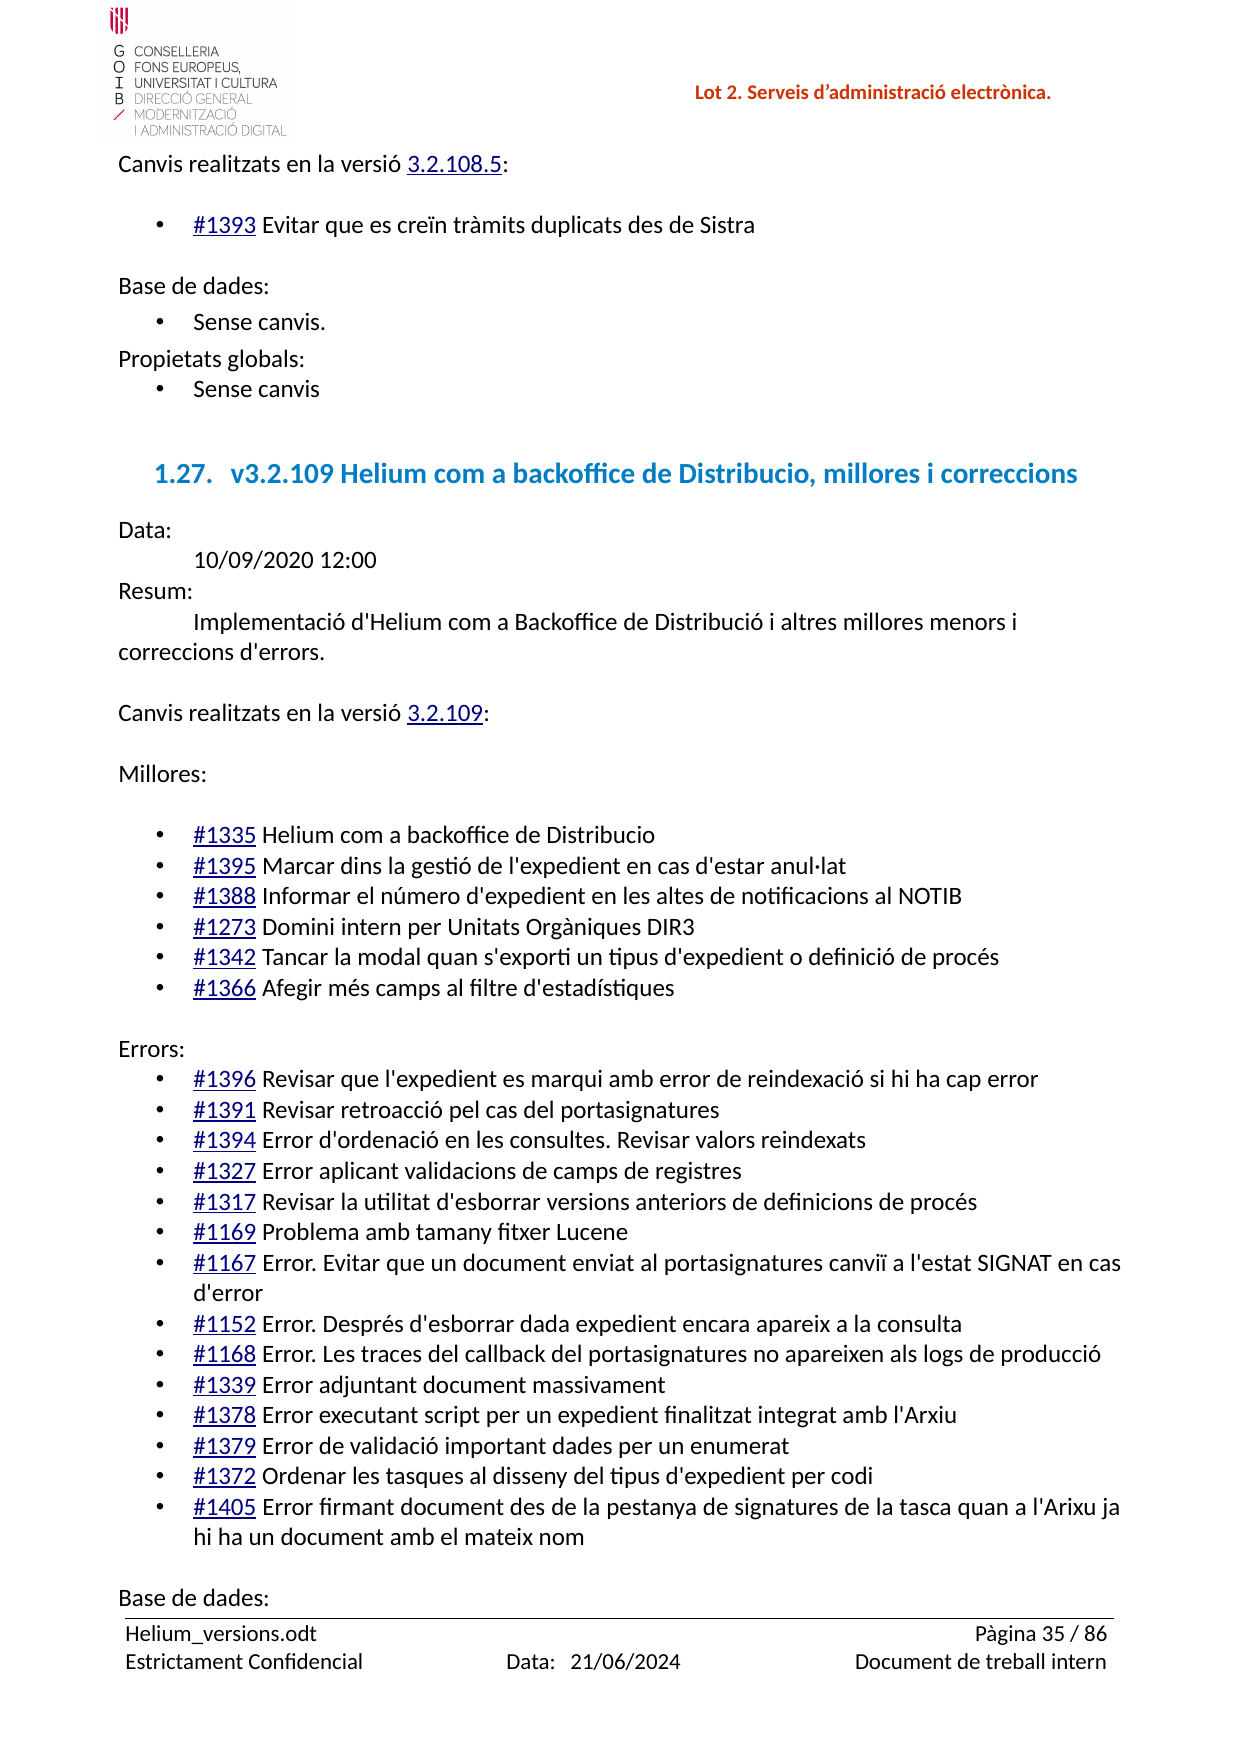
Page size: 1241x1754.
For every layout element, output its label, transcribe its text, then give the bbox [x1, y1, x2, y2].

text Data: [118, 514, 1122, 545]
list #1391 Revisar retroacció pel cas del portasignatures [156, 1094, 1122, 1124]
list #1168 Error. Les traces del callback del portasignatures no apareixen als logs de producció [156, 1338, 1122, 1369]
list #1339 Error adjuntant document massivament [156, 1369, 1122, 1399]
list Sense canvis [156, 373, 1122, 404]
list #1379 Error de validació important dades per un enumerat [156, 1430, 1122, 1460]
text Base de dades: [118, 1582, 1122, 1613]
list #1167 Error. Evitar que un document enviat al portasignatures canviï a l'estat SIGNAT en cas d'error [156, 1247, 1122, 1308]
text 10/09/2020 12:00 [118, 545, 1122, 575]
list #1169 Problema amb tamany fitxer Lucene [156, 1216, 1122, 1247]
text Propietats globals: [118, 343, 1122, 373]
list Sense canvis. [156, 306, 1122, 337]
list #1405 Error firmant document des de la pestanya de signatures de la tasca quan a l'Arixu ja hi ha un document amb el mateix nom [156, 1491, 1122, 1552]
list #1388 Informar el número d'expedient en les altes de notificacions al NOTIB [156, 880, 1122, 911]
list #1372 Ordenar les tasques al disseny del tipus d'expedient per codi [156, 1460, 1122, 1491]
list #1342 Tancar la modal quan s'exporti un tipus d'expedient o definició de procés [156, 941, 1122, 972]
list #1327 Error aplicant validacions de camps de registres [156, 1155, 1122, 1186]
list #1394 Error d'ordenació en les consultes. Revisar valors reindexats [156, 1124, 1122, 1155]
list #1273 Domini intern per Unitats Orgàniques DIR3 [156, 911, 1122, 941]
list #1395 Marcar dins la gestió de l'expedient en cas d'estar anul·lat [156, 850, 1122, 880]
subtitle v3.2.109 Helium com a backoffice de Distribucio, millores i correccions [153, 455, 1122, 491]
text Implementació d'Helium com a Backoffice de Distribució i altres millores menors i correccions d'errors. [118, 606, 1122, 667]
text Base de dades: [118, 270, 1122, 300]
text Resum: [118, 575, 1122, 606]
list #1393 Evitar que es creïn tràmits duplicats des de Sistra [156, 209, 1122, 239]
list #1396 Revisar que l'expedient es marqui amb error de reindexació si hi ha cap error [156, 1063, 1122, 1094]
list #1378 Error executant script per un expedient finalitzat integrat amb l'Arxiu [156, 1399, 1122, 1430]
list #1317 Revisar la utilitat d'esborrar versions anteriors de definicions de procés [156, 1186, 1122, 1216]
picture [100, 0, 297, 144]
list #1335 Helium com a backoffice de Distribucio [156, 819, 1122, 850]
text Canvis realitzats en la versió 3.2.108.5: [118, 148, 1122, 178]
list #1152 Error. Després d'esborrar dada expedient encara apareix a la consulta [156, 1308, 1122, 1338]
text Canvis realitzats en la versió 3.2.109: [118, 697, 1122, 728]
text Millores: [118, 758, 1122, 789]
text Errors: [118, 1033, 1122, 1063]
list #1366 Afegir més camps al filtre d'estadístiques [156, 972, 1122, 1002]
